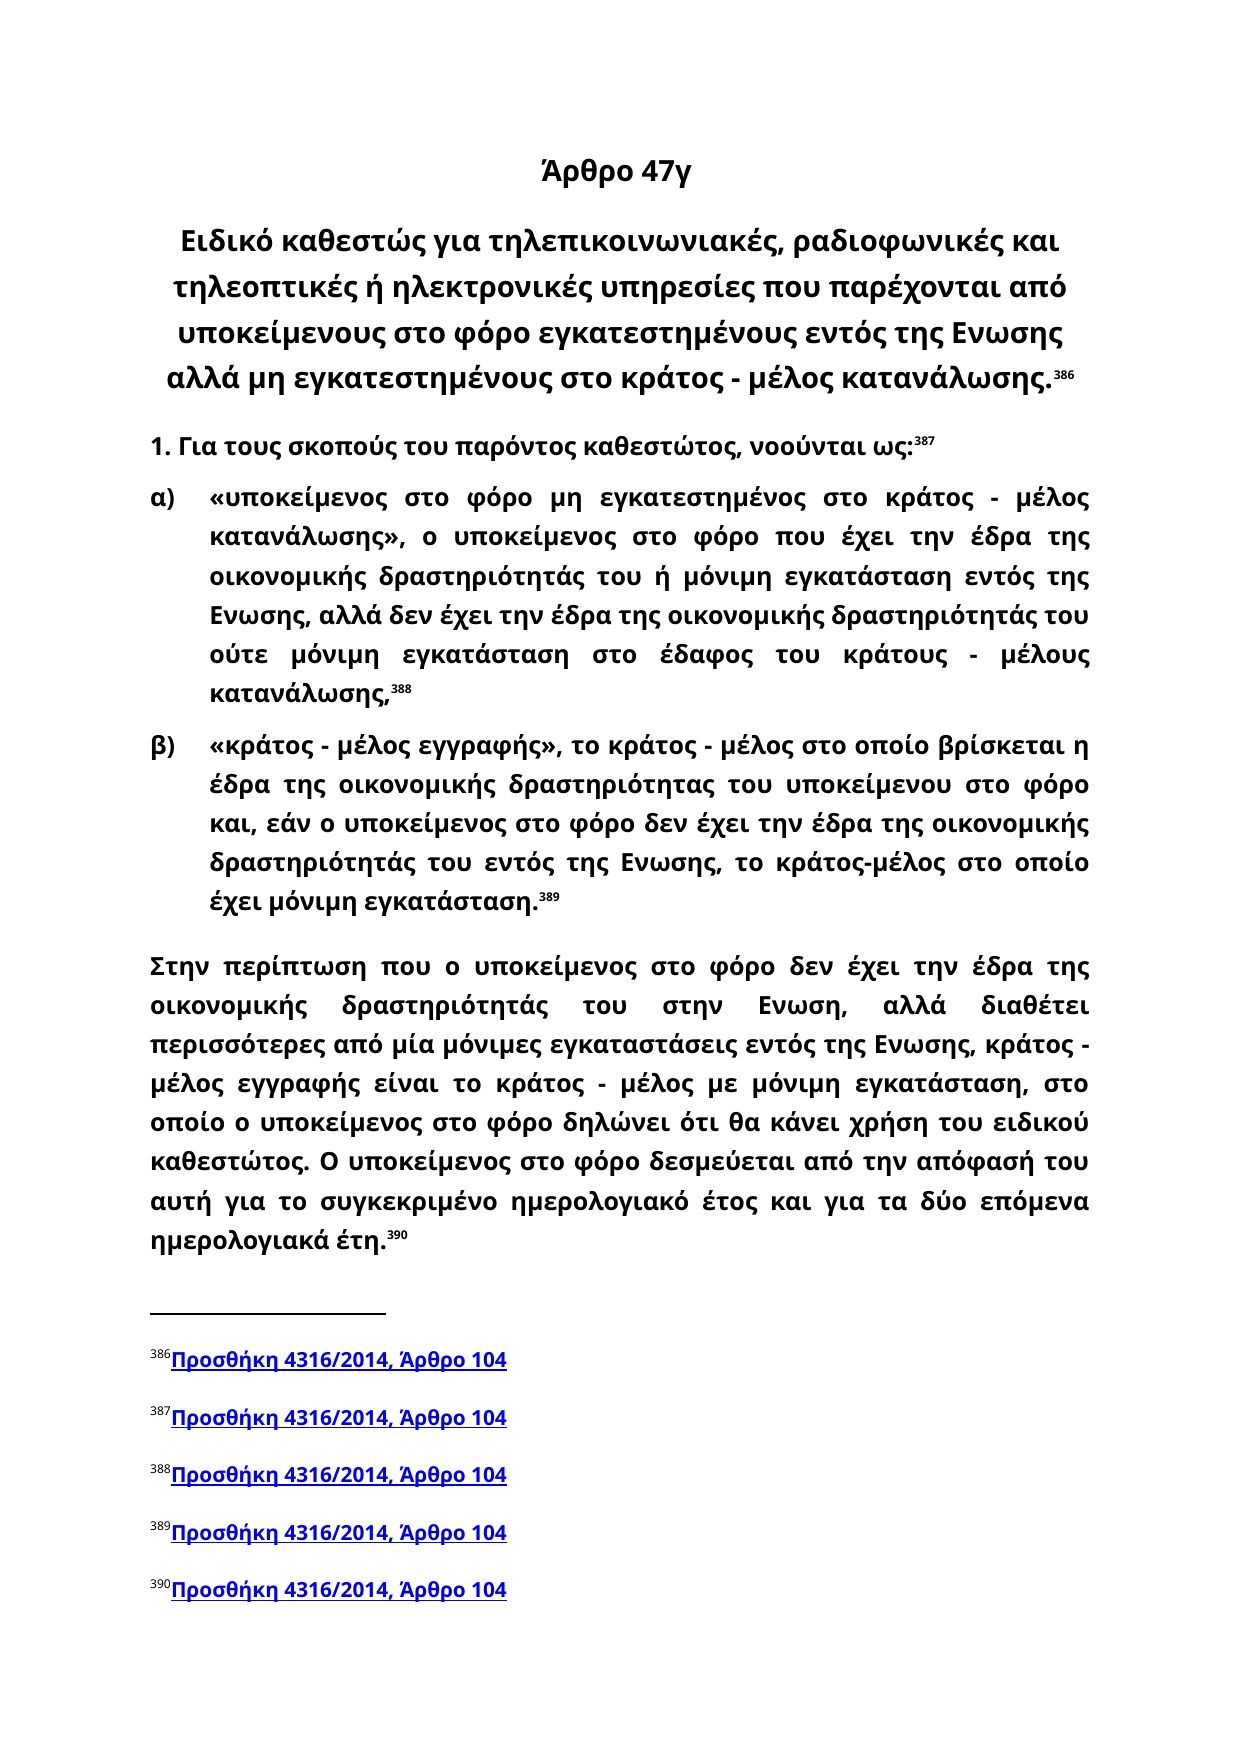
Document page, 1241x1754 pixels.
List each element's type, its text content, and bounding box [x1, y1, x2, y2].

text Προσθήκη 4316/2014, Άρθρο 104 [150, 1345, 1090, 1373]
text 1. Για τους σκοπούς του παρόντος καθεστώτος, νοούνται ως: [150, 428, 1090, 462]
subtitle Άρθρο 47γ [150, 150, 1090, 190]
list β) «κράτος - μέλος εγγραφής», το κράτος - μέλος στο οποίο βρίσκεται η έδρα της οικονομικής δραστηριότητας του υποκείμενου στο φόρο και, εάν ο υποκείμενος στο φόρο δεν έχει την έδρα της οικονομικής δραστηριότητάς του εντός της Ενωσης, το κράτος-μέλος στο οποίο έχει μόνιμη εγκατάσταση. [150, 727, 1090, 918]
text Προσθήκη 4316/2014, Άρθρο 104 [150, 1576, 1090, 1604]
text Προσθήκη 4316/2014, Άρθρο 104 [150, 1518, 1090, 1546]
text Στην περίπτωση που ο υποκείμενος στο φόρο δεν έχει την έδρα της οικονομικής δραστηριότητάς του στην Ενωση, αλλά διαθέτει περισσότερες από μία μόνιμες εγκαταστάσεις εντός της Ενωσης, κράτος - μέλος εγγραφής είναι το κράτος - μέλος με μόνιμη εγκατάσταση, στο οποίο ο υποκείμενος στο φόρο δηλώνει ότι θα κάνει χρήση του ειδικού καθεστώτος. Ο υποκείμενος στο φόρο δεσμεύεται από την απόφασή του αυτή για το συγκεκριμένο ημερολογιακό έτος και για τα δύο επόμενα ημερολογιακά έτη. [150, 948, 1090, 1256]
text Προσθήκη 4316/2014, Άρθρο 104 [150, 1460, 1090, 1489]
subtitle Ειδικό καθεστώς για τηλεπικοινωνιακές, ραδιοφωνικές και τηλεοπτικές ή ηλεκτρονικές υπηρεσίες που παρέχονται από υποκείμενους στο φόρο εγκατεστημένους εντός της Ενωσης αλλά μη εγκατεστημένους στο κράτος - μέλος κατανάλωσης. [150, 221, 1090, 397]
list α) «υποκείμενος στο φόρο μη εγκατεστημένος στο κράτος - μέλος κατανάλωσης», ο υποκείμενος στο φόρο που έχει την έδρα της οικονομικής δραστηριότητάς του ή μόνιμη εγκατάσταση εντός της Ενωσης, αλλά δεν έχει την έδρα της οικονομικής δραστηριότητάς του ούτε μόνιμη εγκατάσταση στο έδαφος του κράτους - μέλους κατανάλωσης, [150, 480, 1090, 710]
text Προσθήκη 4316/2014, Άρθρο 104 [150, 1403, 1090, 1431]
